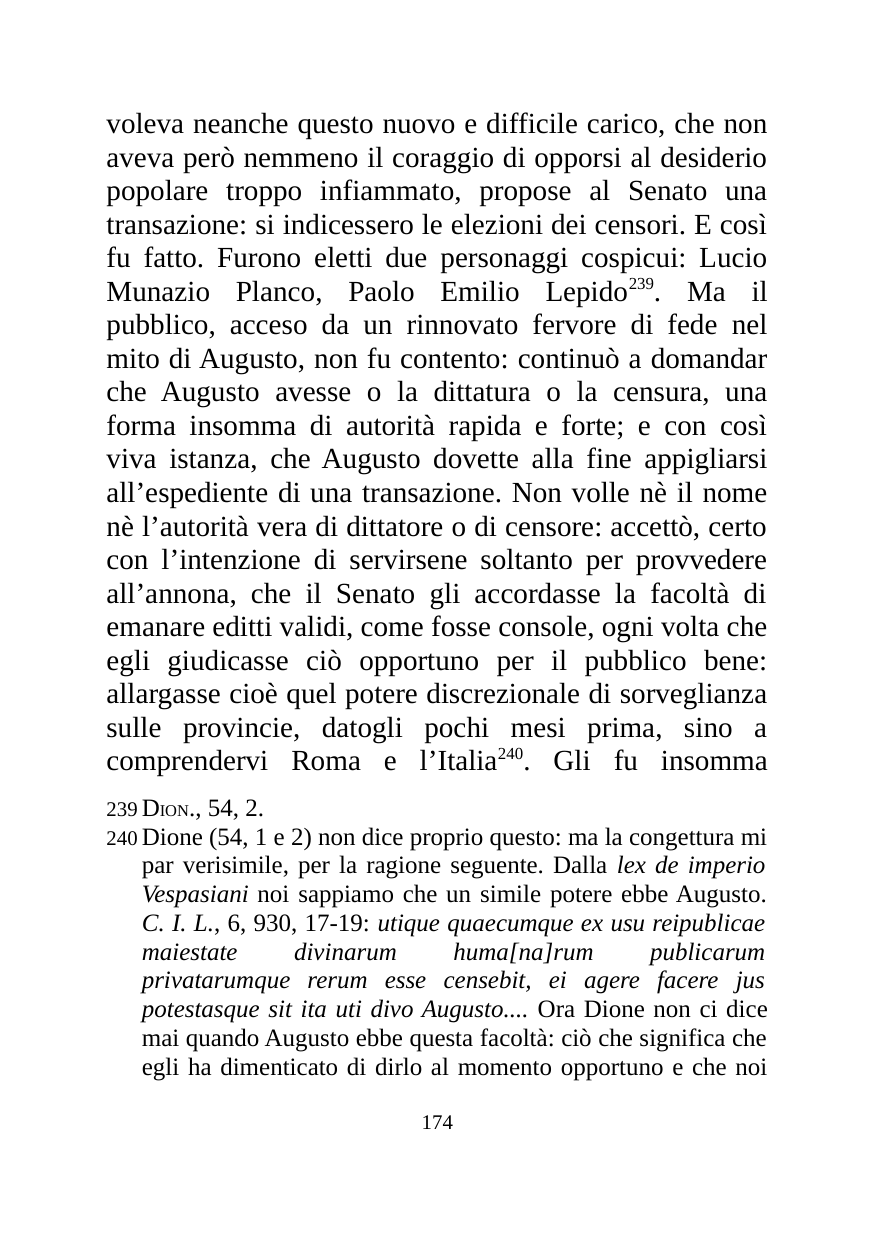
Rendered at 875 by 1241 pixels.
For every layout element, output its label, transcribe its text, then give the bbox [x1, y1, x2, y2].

text Dione (54, 1 e 2) non dice proprio questo: ma la congettura mi par verisimile, per la ragione seguente. Dalla lex de imperio Vespasiani noi sappiamo che un simile potere ebbe Augusto. C. I. L., 6, 930, 17-19: utique quaecumque ex usu reipublicae maiestate divinarum huma[na]rum publicarum privatarumque rerum esse censebit, ei agere facere jus potestasque sit ita uti divo Augusto.... Ora Dione non ci dice mai quando Augusto ebbe questa facoltà: ciò che significa che egli ha dimenticato di dirlo al momento opportuno e che noi [106, 822, 768, 1080]
text voleva neanche questo nuovo e difficile carico, che non aveva però nemmeno il coraggio di opporsi al desiderio popolare troppo infiammato, propose al Senato una transazione: si indicessero le elezioni dei censori. E così fu fatto. Furono eletti due personaggi cospicui: Lucio Munazio Planco, Paolo Emilio Lepido. Ma il pubblico, acceso da un rinnovato fervore di fede nel mito di Augusto, non fu contento: continuò a domandar che Augusto avesse o la dittatura o la censura, una forma insomma di autorità rapida e forte; e con così viva istanza, che Augusto dovette alla fine appigliarsi all’espediente di una transazione. Non volle nè il nome nè l’autorità vera di dittatore o di censore: accettò, certo con l’intenzione di servirsene soltanto per provvedere all’annona, che il Senato gli accordasse la facoltà di emanare editti validi, come fosse console, ogni volta che egli giudicasse ciò opportuno per il pubblico bene: allargasse cioè quel potere discrezionale di sorveglianza sulle provincie, datogli pochi mesi prima, sino a comprendervi Roma e l’Italia. Gli fu insomma [106, 106, 768, 777]
text Dion., 54, 2. [106, 793, 768, 822]
